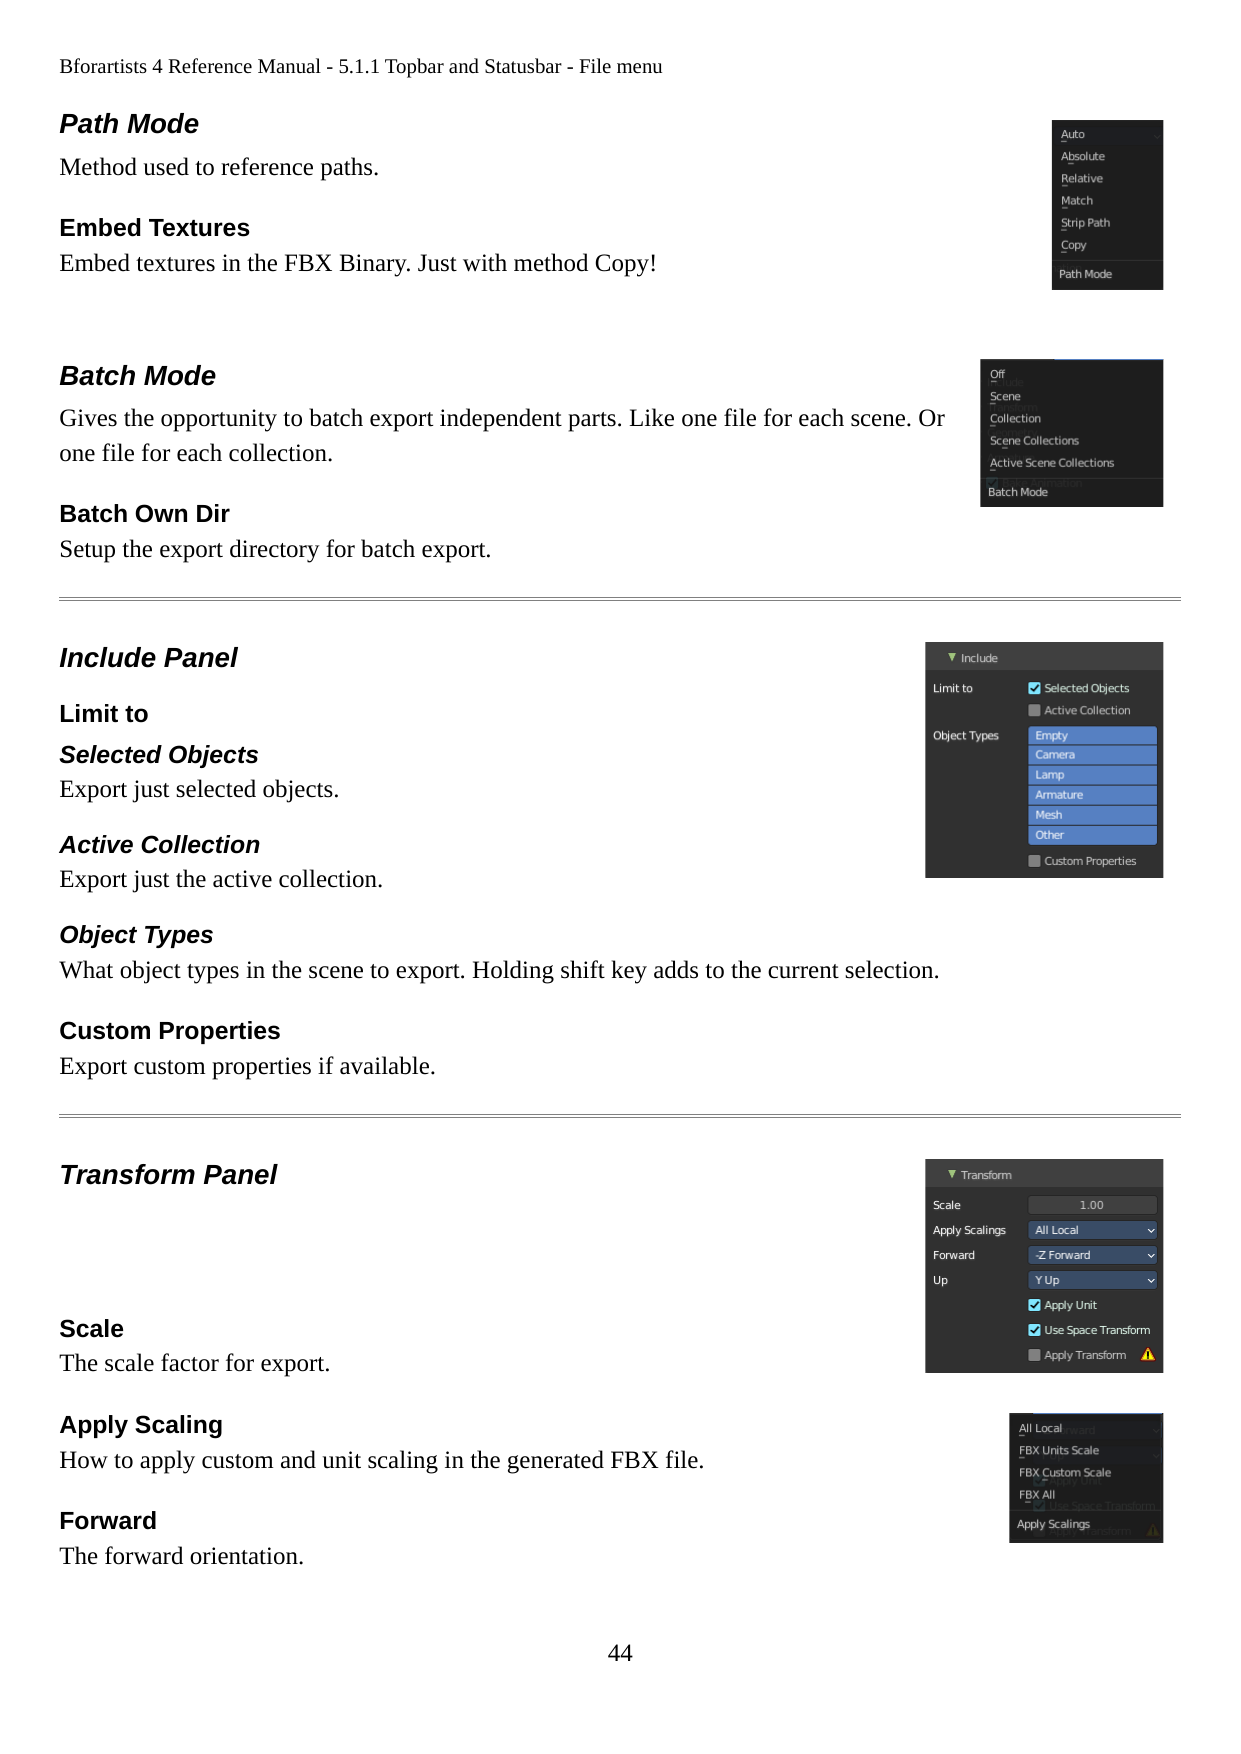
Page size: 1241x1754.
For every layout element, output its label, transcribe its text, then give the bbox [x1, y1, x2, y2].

text Embed textures in the FBX Binary. Just with method Copy! [59, 248, 1051, 277]
text The forward orientation. [59, 1541, 1181, 1570]
picture [1051, 120, 1164, 290]
subtitle [1164, 740, 1181, 768]
text What object types in the scene to export. Holding shift key adds to the current selection. [59, 955, 1181, 983]
subtitle Custom Properties [59, 1016, 1181, 1045]
subtitle [1164, 359, 1181, 391]
subtitle Selected Objects [59, 740, 925, 768]
text Export custom properties if available. [59, 1051, 1181, 1080]
subtitle [1164, 1159, 1181, 1191]
picture [980, 359, 1164, 507]
subtitle Scale [59, 1314, 925, 1342]
text Gives the opportunity to batch export independent parts. Like one file for each scene. Or one file for each collection. [59, 403, 980, 466]
subtitle Batch Own Dir [59, 499, 1181, 528]
subtitle Path Mode [59, 107, 1181, 139]
subtitle Active Collection [59, 830, 925, 858]
subtitle Apply Scaling [59, 1410, 1181, 1439]
picture [1009, 1413, 1164, 1543]
subtitle Include Panel [59, 642, 925, 674]
text How to apply custom and unit scaling in the generated FBX file. [59, 1445, 1009, 1474]
subtitle Embed Textures [59, 213, 1051, 242]
text Export just selected objects. [59, 774, 925, 803]
subtitle Forward [59, 1506, 1009, 1535]
picture [925, 1159, 1164, 1373]
subtitle [1164, 830, 1181, 858]
subtitle [1164, 1506, 1181, 1535]
subtitle Object Types [59, 920, 1181, 948]
subtitle [1164, 642, 1181, 674]
subtitle [1164, 1314, 1181, 1342]
picture [925, 642, 1164, 878]
subtitle [1164, 699, 1181, 727]
subtitle Transform Panel [59, 1159, 925, 1191]
subtitle Limit to [59, 699, 925, 727]
text Setup the export directory for batch export. [59, 534, 1181, 563]
subtitle Batch Mode [59, 359, 980, 391]
text Method used to reference paths. [59, 152, 1051, 181]
text The scale factor for export. [59, 1348, 1181, 1377]
subtitle [1164, 213, 1181, 242]
text Export just the active collection. [59, 864, 1181, 893]
